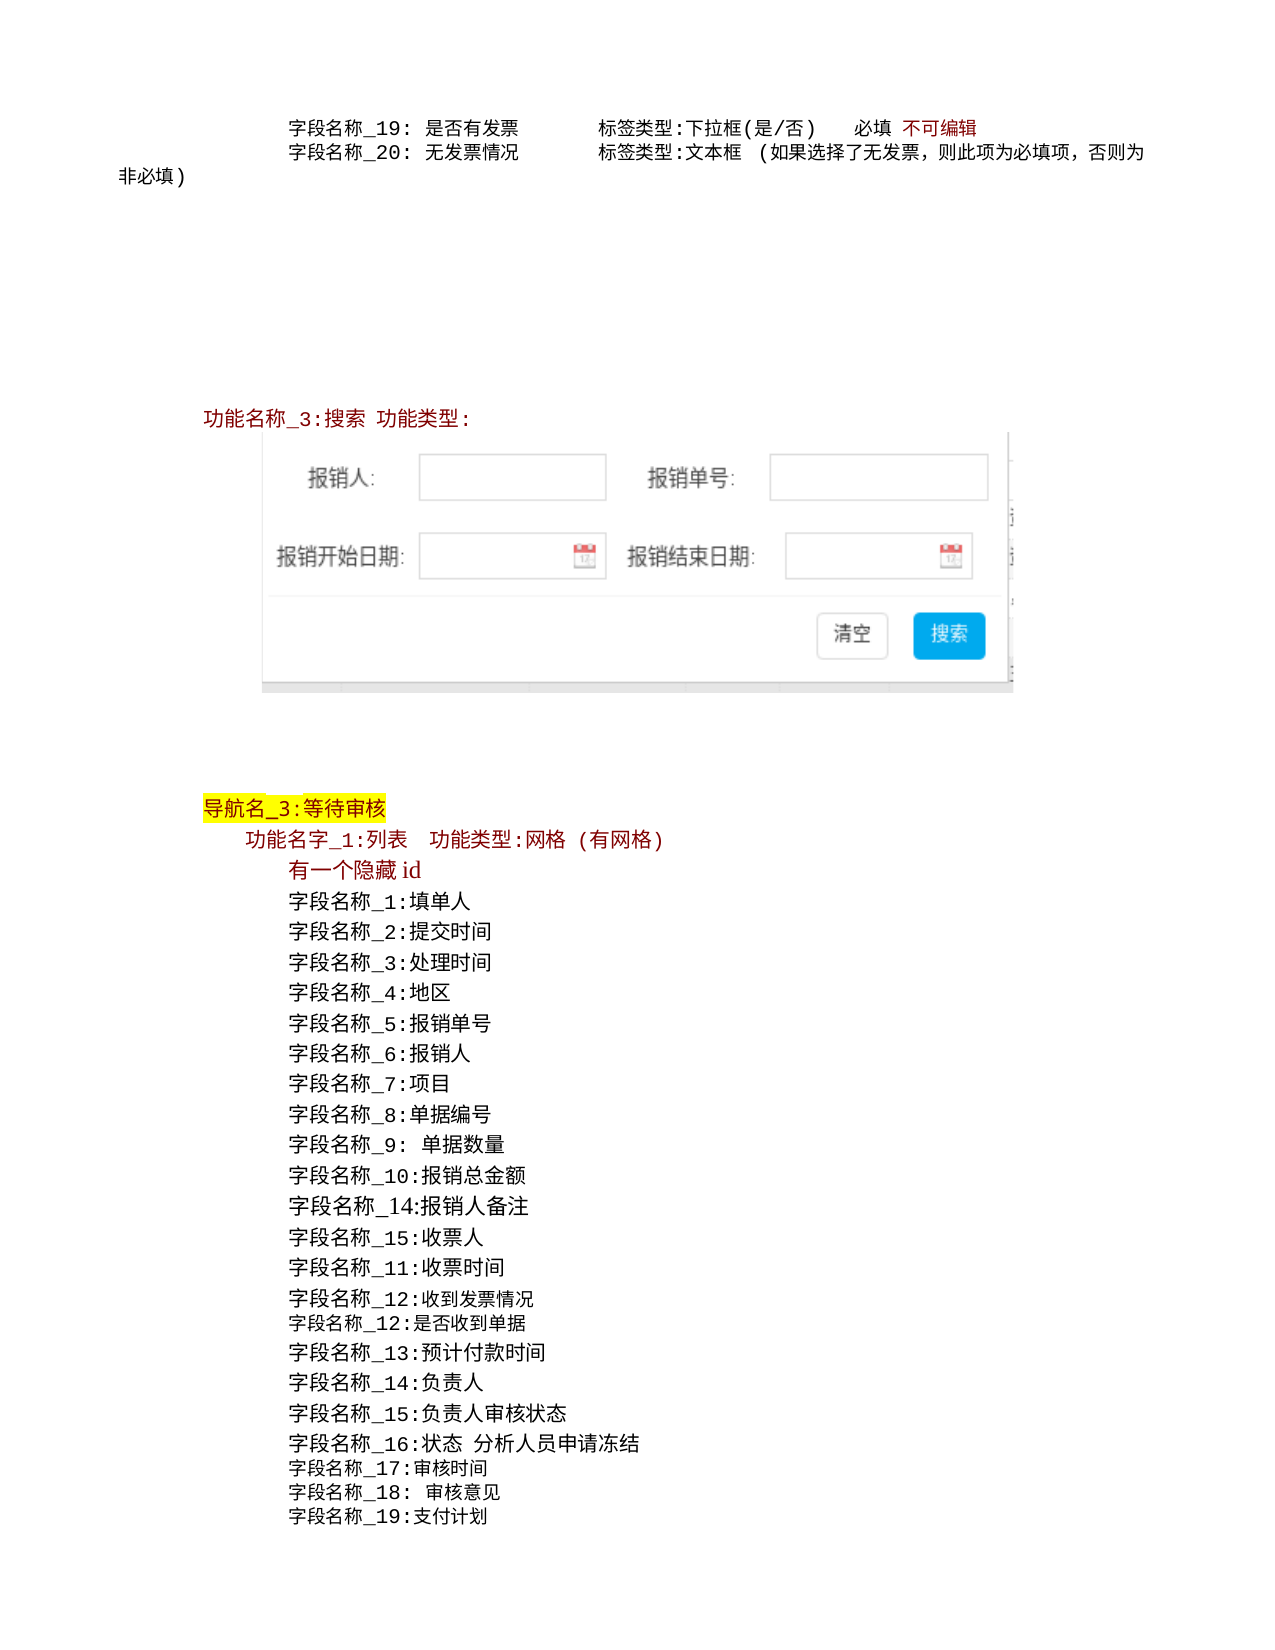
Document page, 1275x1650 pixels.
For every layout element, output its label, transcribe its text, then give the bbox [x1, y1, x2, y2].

text 字段名称_12:收到发票情况 [118, 1282, 1157, 1312]
text 字段名称_15:收票人 [118, 1221, 1157, 1251]
text 字段名称_8:单据编号 [118, 1098, 1157, 1128]
text 字段名称_19:支付计划 [118, 1506, 1157, 1529]
text 字段名称_16:状态 分析人员申请冻结 [118, 1427, 1157, 1458]
text 字段名称_13:预计付款时间 [118, 1336, 1157, 1367]
text 字段名称_9: 单据数量 [118, 1128, 1157, 1159]
text 导航名_3:等待审核 [118, 793, 1157, 823]
text 字段名称_1:填单人 [118, 885, 1157, 916]
text 字段名称_18: 审核意见 [118, 1482, 1157, 1506]
text 功能名称_3:搜索 功能类型: [118, 402, 1157, 433]
text 字段名称_19: 是否有发票 标签类型:下拉框(是/否) 必填 不可编辑 [118, 118, 1157, 142]
text 字段名称_5:报销单号 [118, 1007, 1157, 1037]
text 字段名称_14:报销人备注 [118, 1189, 1157, 1221]
text 字段名称_3:处理时间 [118, 946, 1157, 976]
text 功能名字_1:列表 功能类型:网格 (有网格) [118, 823, 1157, 853]
text 字段名称_14:负责人 [118, 1367, 1157, 1397]
text 有一个隐藏id [118, 853, 1157, 885]
picture [261, 432, 1014, 693]
text 字段名称_15:负责人审核状态 [118, 1397, 1157, 1427]
text 字段名称_17:审核时间 [118, 1458, 1157, 1482]
text 字段名称_6:报销人 [118, 1037, 1157, 1068]
text 字段名称_4:地区 [118, 976, 1157, 1007]
text 字段名称_20: 无发票情况 标签类型:文本框 (如果选择了无发票，则此项为必填项，否则为非必填) [118, 142, 1157, 190]
text 字段名称_12:是否收到单据 [118, 1312, 1157, 1336]
text 字段名称_10:报销总金额 [118, 1159, 1157, 1189]
text 字段名称_11:收票时间 [118, 1251, 1157, 1282]
text 字段名称_7:项目 [118, 1068, 1157, 1098]
text 字段名称_2:提交时间 [118, 916, 1157, 946]
